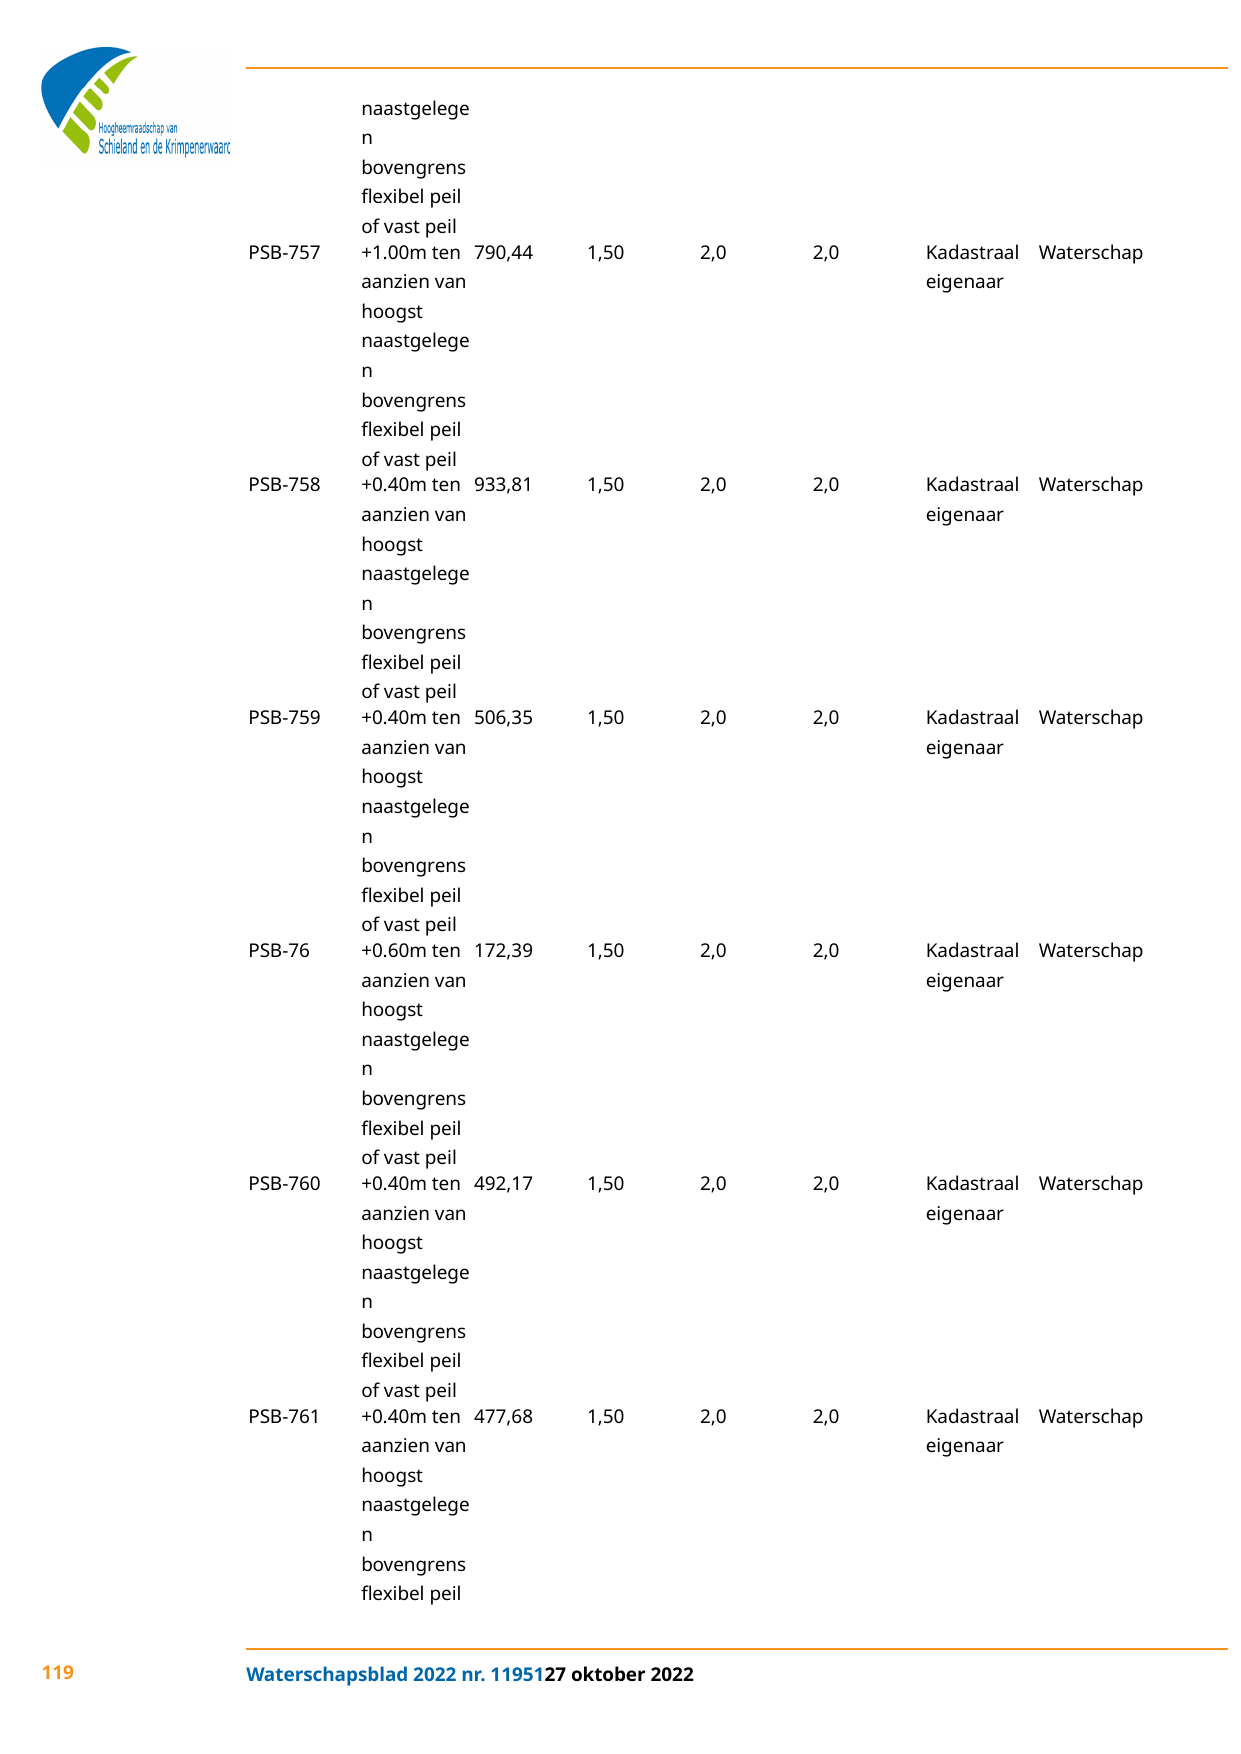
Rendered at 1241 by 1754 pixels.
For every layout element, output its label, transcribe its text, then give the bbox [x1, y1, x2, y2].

table_cell 933,81 [474, 472, 587, 704]
table_cell PSB-76 [248, 937, 361, 1170]
table_cell Waterschap [1039, 705, 1152, 937]
table_cell 2,0 [700, 1403, 813, 1606]
table_cell 2,0 [813, 1403, 926, 1606]
table_cell Waterschap [1039, 937, 1152, 1170]
table_cell Kadastraal eigenaar [926, 705, 1038, 937]
table_cell Waterschap [1039, 239, 1152, 472]
table_cell [474, 95, 587, 239]
table_cell 2,0 [813, 705, 926, 937]
picture [41, 47, 231, 172]
table_cell PSB-761 [248, 1403, 361, 1606]
table_cell +0.40m ten aanzien van hoogst naastgelegen bovengrens flexibel peil of vast peil [361, 1170, 474, 1403]
table_cell naastgelegen bovengrens flexibel peil of vast peil [361, 95, 474, 239]
table_cell [587, 95, 700, 239]
table_cell PSB-760 [248, 1170, 361, 1403]
table_cell PSB-757 [248, 239, 361, 472]
table_cell [813, 95, 926, 239]
table_cell Kadastraal eigenaar [926, 1403, 1038, 1606]
table_cell 790,44 [474, 239, 587, 472]
table_cell 1,50 [587, 1170, 700, 1403]
table_cell 2,0 [700, 937, 813, 1170]
table_cell 1,50 [587, 239, 700, 472]
table_cell Kadastraal eigenaar [926, 472, 1038, 704]
table_cell 506,35 [474, 705, 587, 937]
table_cell 1,50 [587, 937, 700, 1170]
table_cell 2,0 [700, 239, 813, 472]
table_cell [700, 95, 813, 239]
table_cell 2,0 [813, 937, 926, 1170]
table_cell 2,0 [813, 239, 926, 472]
table_cell +0.40m ten aanzien van hoogst naastgelegen bovengrens flexibel peil of vast peil [361, 472, 474, 704]
table_cell 477,68 [474, 1403, 587, 1606]
table_cell 2,0 [813, 1170, 926, 1403]
table_cell Kadastraal eigenaar [926, 937, 1038, 1170]
table_cell [1039, 95, 1152, 239]
table_cell 1,50 [587, 472, 700, 704]
table_cell 2,0 [813, 472, 926, 704]
table_cell 2,0 [700, 1170, 813, 1403]
table_cell 492,17 [474, 1170, 587, 1403]
table_cell PSB-759 [248, 705, 361, 937]
table_cell Waterschap [1039, 1403, 1152, 1606]
table_cell Waterschap [1039, 472, 1152, 704]
table_cell +0.40m ten aanzien van hoogst naastgelegen bovengrens flexibel peil of vast peil [361, 705, 474, 937]
table_cell 2,0 [700, 705, 813, 937]
table_cell PSB-758 [248, 472, 361, 704]
table_cell Kadastraal eigenaar [926, 239, 1038, 472]
table_cell [926, 95, 1038, 239]
table_cell [248, 95, 361, 239]
table_cell 2,0 [700, 472, 813, 704]
table_cell Waterschap [1039, 1170, 1152, 1403]
table_cell Kadastraal eigenaar [926, 1170, 1038, 1403]
table_cell +1.00m ten aanzien van hoogst naastgelegen bovengrens flexibel peil of vast peil [361, 239, 474, 472]
table_cell 172,39 [474, 937, 587, 1170]
table_cell 1,50 [587, 1403, 700, 1606]
table_cell +0.40m ten aanzien van hoogst naastgelegen bovengrens flexibel peil [361, 1403, 474, 1606]
table_cell 1,50 [587, 705, 700, 937]
table_cell +0.60m ten aanzien van hoogst naastgelegen bovengrens flexibel peil of vast peil [361, 937, 474, 1170]
